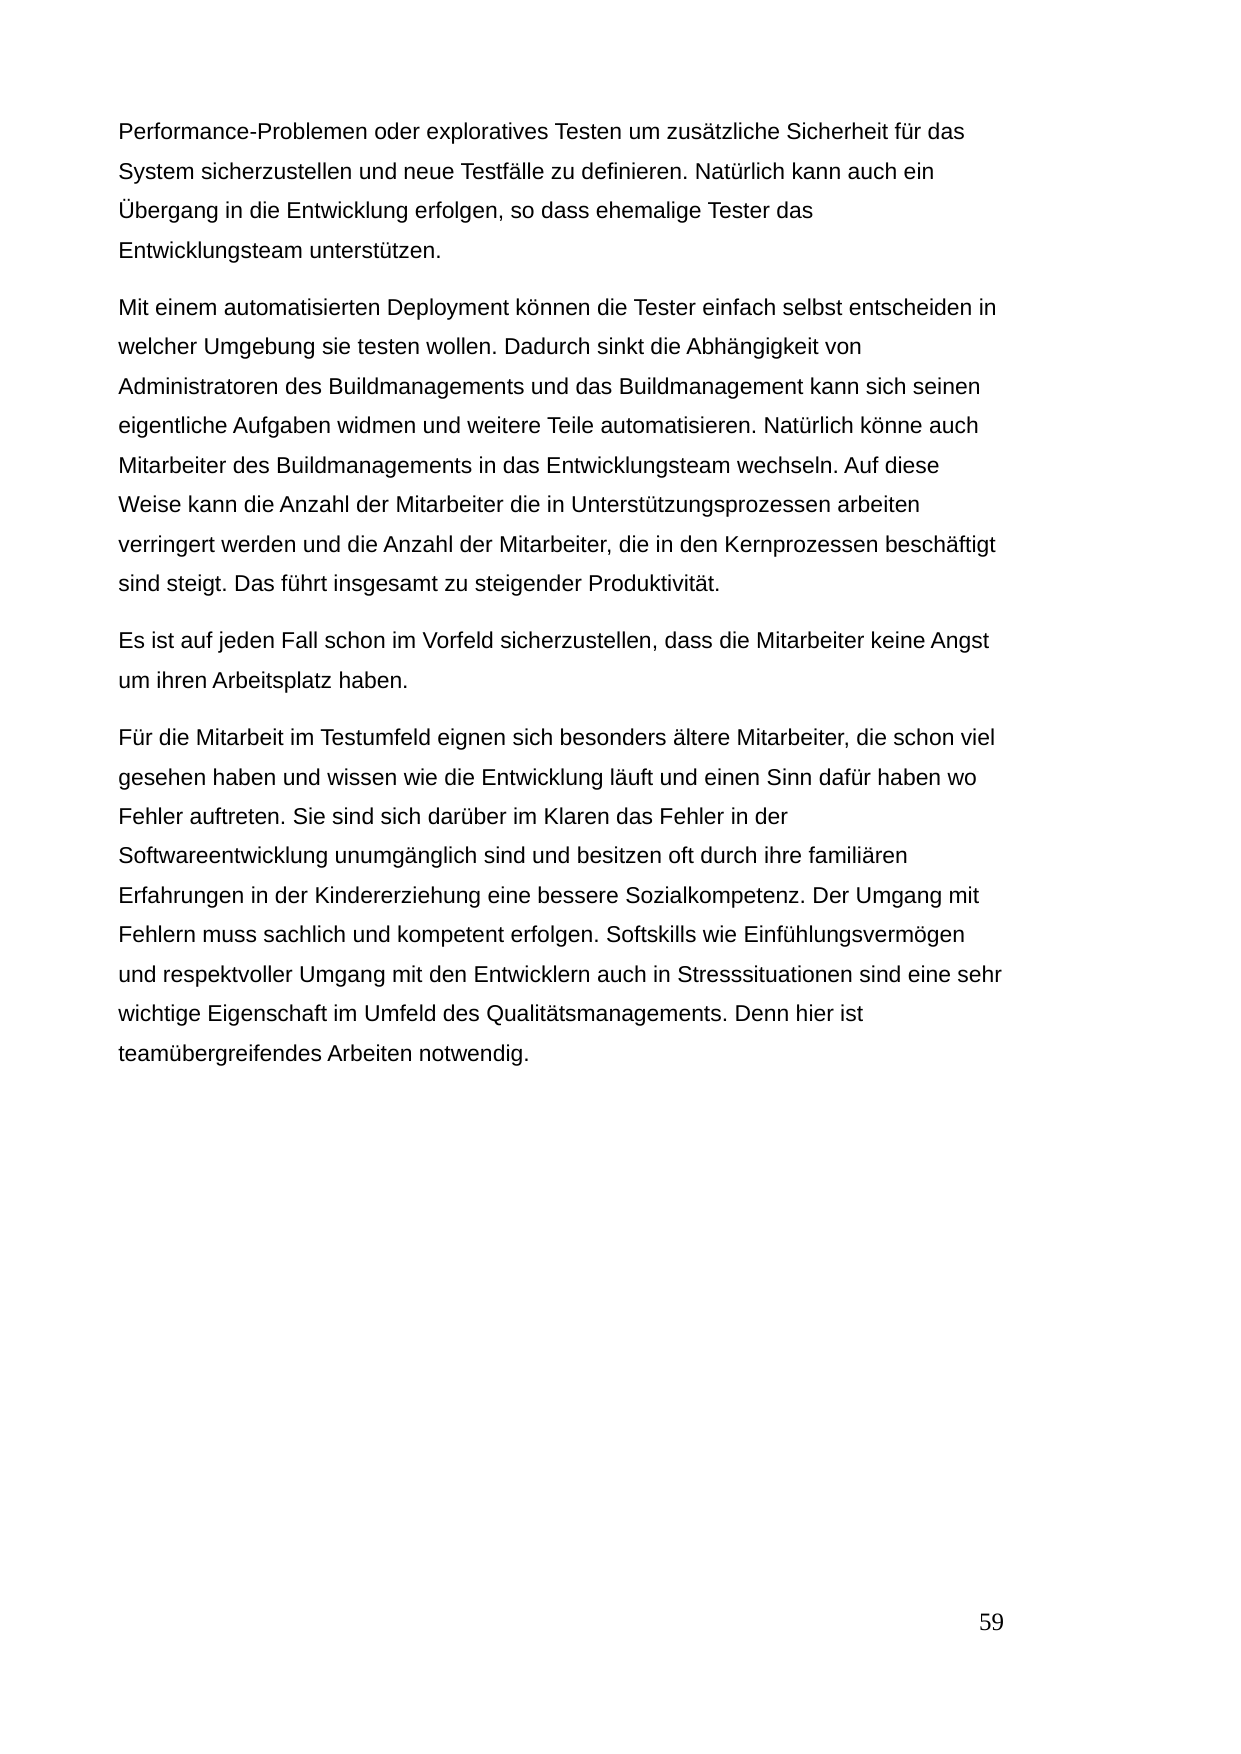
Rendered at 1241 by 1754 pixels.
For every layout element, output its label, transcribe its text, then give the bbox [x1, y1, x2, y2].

text Performance-Problemen oder exploratives Testen um zusätzliche Sicherheit für das System sicherzustellen und neue Testfälle zu definieren. Natürlich kann auch ein Übergang in die Entwicklung erfolgen, so dass ehemalige Tester das Entwicklungsteam unterstützen. [118, 118, 1004, 263]
text Mit einem automatisierten Deployment können die Tester einfach selbst entscheiden in welcher Umgebung sie testen wollen. Dadurch sinkt die Abhängigkeit von Administratoren des Buildmanagements und das Buildmanagement kann sich seinen eigentliche Aufgaben widmen und weitere Teile automatisieren. Natürlich könne auch Mitarbeiter des Buildmanagements in das Entwicklungsteam wechseln. Auf diese Weise kann die Anzahl der Mitarbeiter die in Unterstützungsprozessen arbeiten verringert werden und die Anzahl der Mitarbeiter, die in den Kernprozessen beschäftigt sind steigt. Das führt insgesamt zu steigender Produktivität. [118, 294, 1004, 596]
text Für die Mitarbeit im Testumfeld eignen sich besonders ältere Mitarbeiter, die schon viel gesehen haben und wissen wie die Entwicklung läuft und einen Sinn dafür haben wo Fehler auftreten. Sie sind sich darüber im Klaren das Fehler in der Softwareentwicklung unumgänglich sind und besitzen oft durch ihre familiären Erfahrungen in der Kindererziehung eine bessere Sozialkompetenz. Der Umgang mit Fehlern muss sachlich und kompetent erfolgen. Softskills wie Einfühlungsvermögen und respektvoller Umgang mit den Entwicklern auch in Stresssituationen sind eine sehr wichtige Eigenschaft im Umfeld des Qualitätsmanagements. Denn hier ist teamübergreifendes Arbeiten notwendig. [118, 724, 1004, 1066]
text Es ist auf jeden Fall schon im Vorfeld sicherzustellen, dass die Mitarbeiter keine Angst um ihren Arbeitsplatz haben. [118, 627, 1004, 693]
